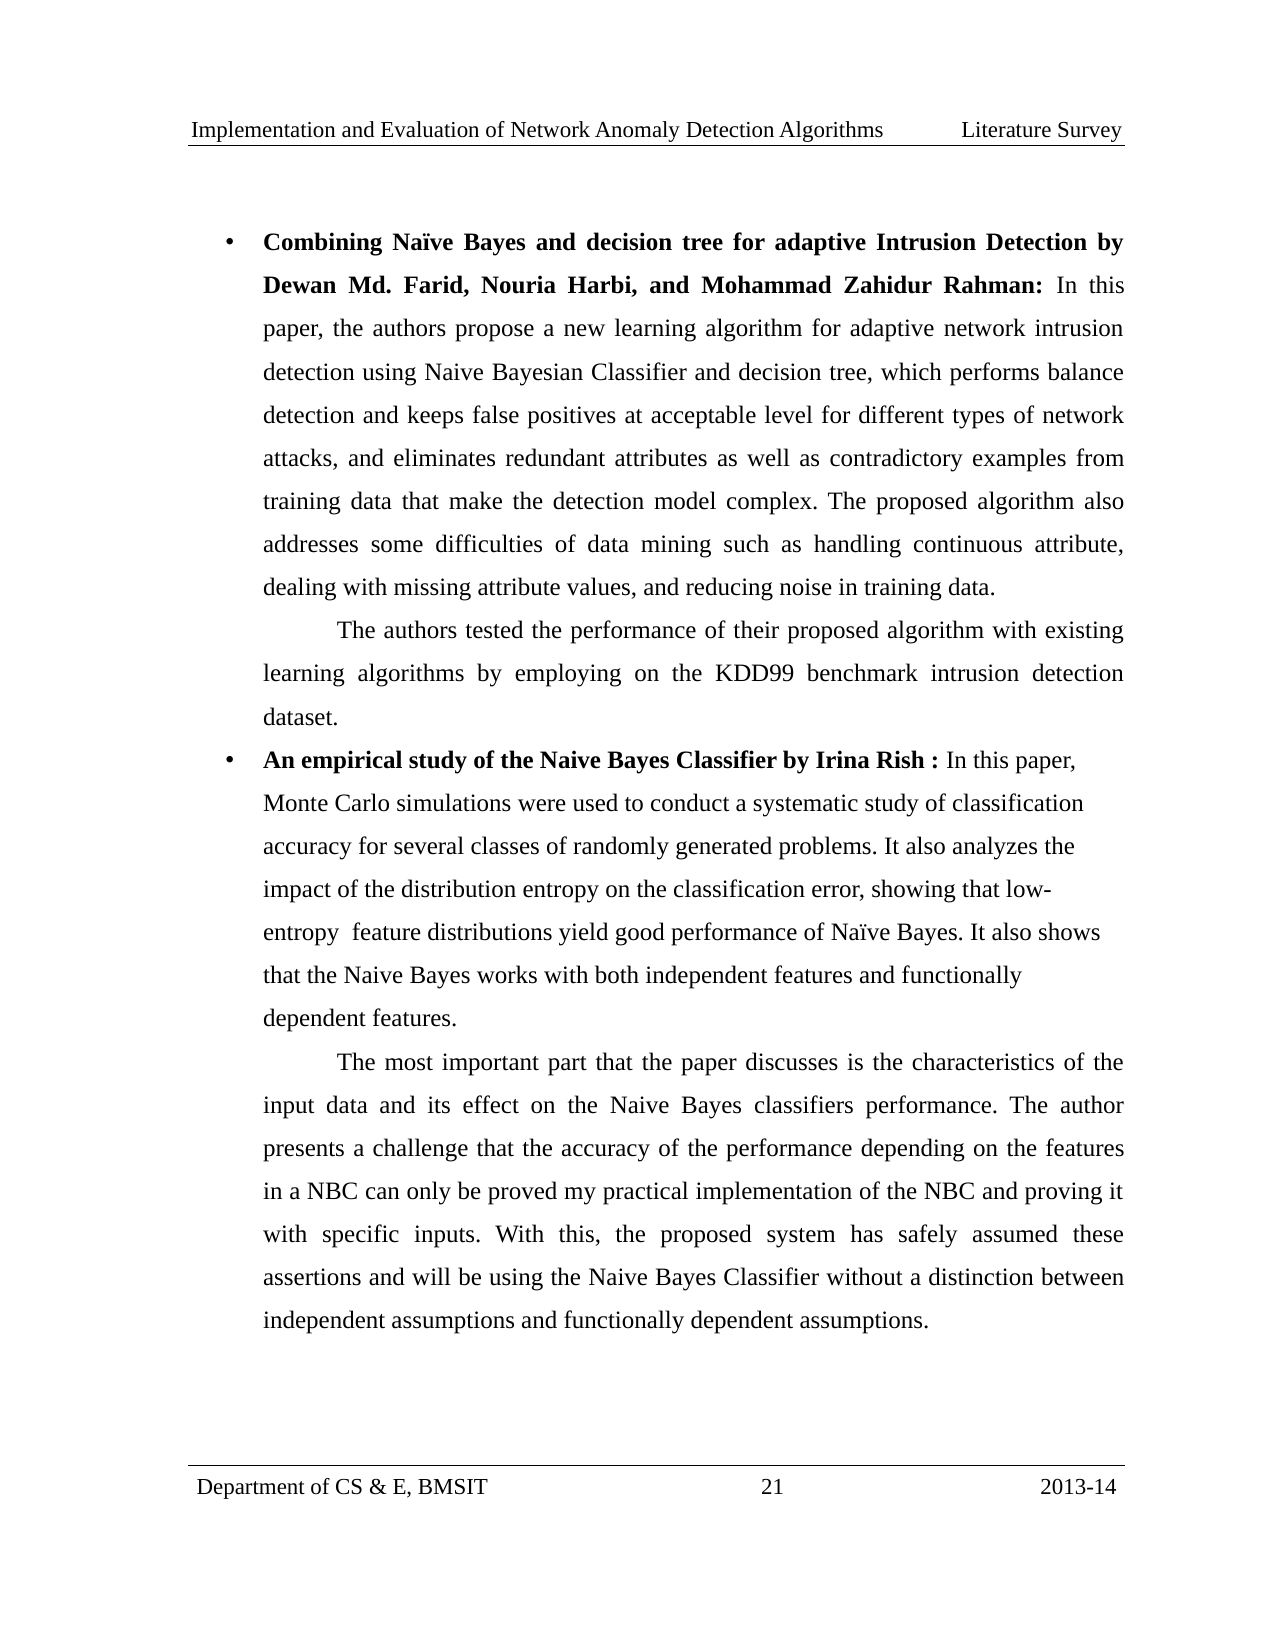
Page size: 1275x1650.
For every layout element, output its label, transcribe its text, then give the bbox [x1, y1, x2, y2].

list The most important part that the paper discusses is the characteristics of the input data and its effect on the Naive Bayes classifiers performance. The author presents a challenge that the accuracy of the performance depending on the features in a NBC can only be proved my practical implementation of the NBC and proving it with specific inputs. With this, the proposed system has safely assumed these assertions and will be using the Naive Bayes Classifier without a distinction between independent assumptions and functionally dependent assumptions. [225, 1047, 1125, 1334]
list An empirical study of the Naive Bayes Classifier by Irina Rish : In this paper, Monte Carlo simulations were used to conduct a systematic study of classification accuracy for several classes of randomly generated problems. It also analyzes the impact of the distribution entropy on the classification error, showing that low-entropy feature distributions yield good performance of Naïve Bayes. It also shows that the Naive Bayes works with both independent features and functionally dependent features. [225, 745, 1125, 1032]
list The authors tested the performance of their proposed algorithm with existing learning algorithms by employing on the KDD99 benchmark intrusion detection dataset. [225, 615, 1125, 730]
list Combining Naïve Bayes and decision tree for adaptive Intrusion Detection by Dewan Md. Farid, Nouria Harbi, and Mohammad Zahidur Rahman: In this paper, the authors propose a new learning algorithm for adaptive network intrusion detection using Naive Bayesian Classifier and decision tree, which performs balance detection and keeps false positives at acceptable level for different types of network attacks, and eliminates redundant attributes as well as contradictory examples from training data that make the detection model complex. The proposed algorithm also addresses some difficulties of data mining such as handling continuous attribute, dealing with missing attribute values, and reducing noise in training data. [225, 227, 1125, 601]
